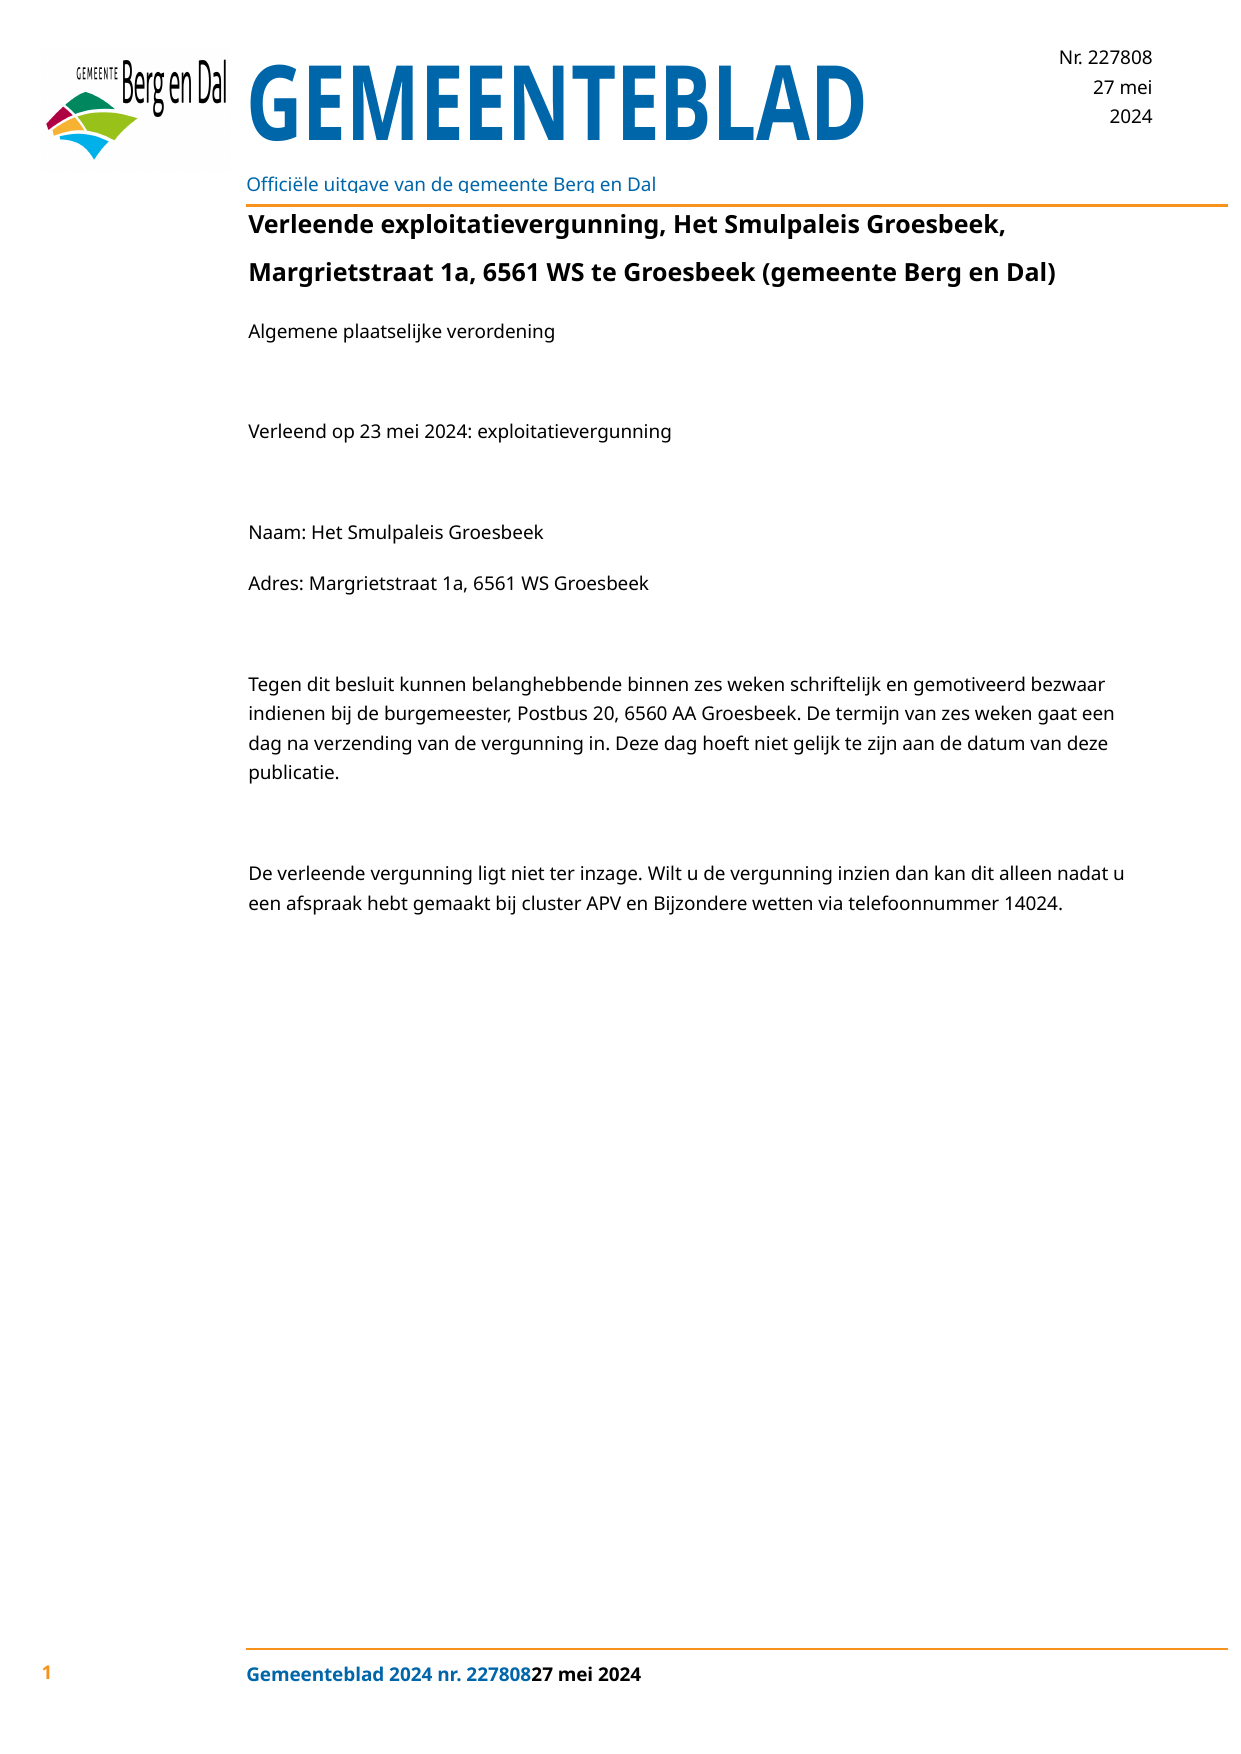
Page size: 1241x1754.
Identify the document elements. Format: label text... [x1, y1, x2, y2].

text Algemene plaatselijke verordening [248, 318, 1152, 344]
picture [41, 47, 231, 172]
text Verleend op 23 mei 2024: exploitatievergunning [248, 419, 1152, 444]
text Tegen dit besluit kunnen belanghebbende binnen zes weken schriftelijk en gemotiveerd bezwaar indienen bij de burgemeester, Postbus 20, 6560 AA Groesbeek. De termijn van zes weken gaat een dag na verzending van de vergunning in. Deze dag hoeft niet gelijk te zijn aan de datum van deze publicatie. [248, 671, 1152, 785]
text Adres: Margrietstraat 1a, 6561 WS Groesbeek [248, 570, 1152, 596]
text De verleende vergunning ligt niet ter inzage. Wilt u de vergunning inzien dan kan dit alleen nadat u een afspraak hebt gemaakt bij cluster APV en Bijzondere wetten via telefoonnummer 14024. [248, 860, 1152, 916]
text Verleende exploitatievergunning, Het Smulpaleis Groesbeek, Margrietstraat 1a, 6561 WS te Groesbeek (gemeente Berg en Dal) [248, 207, 1152, 288]
text Naam: Het Smulpaleis Groesbeek [248, 519, 1152, 545]
